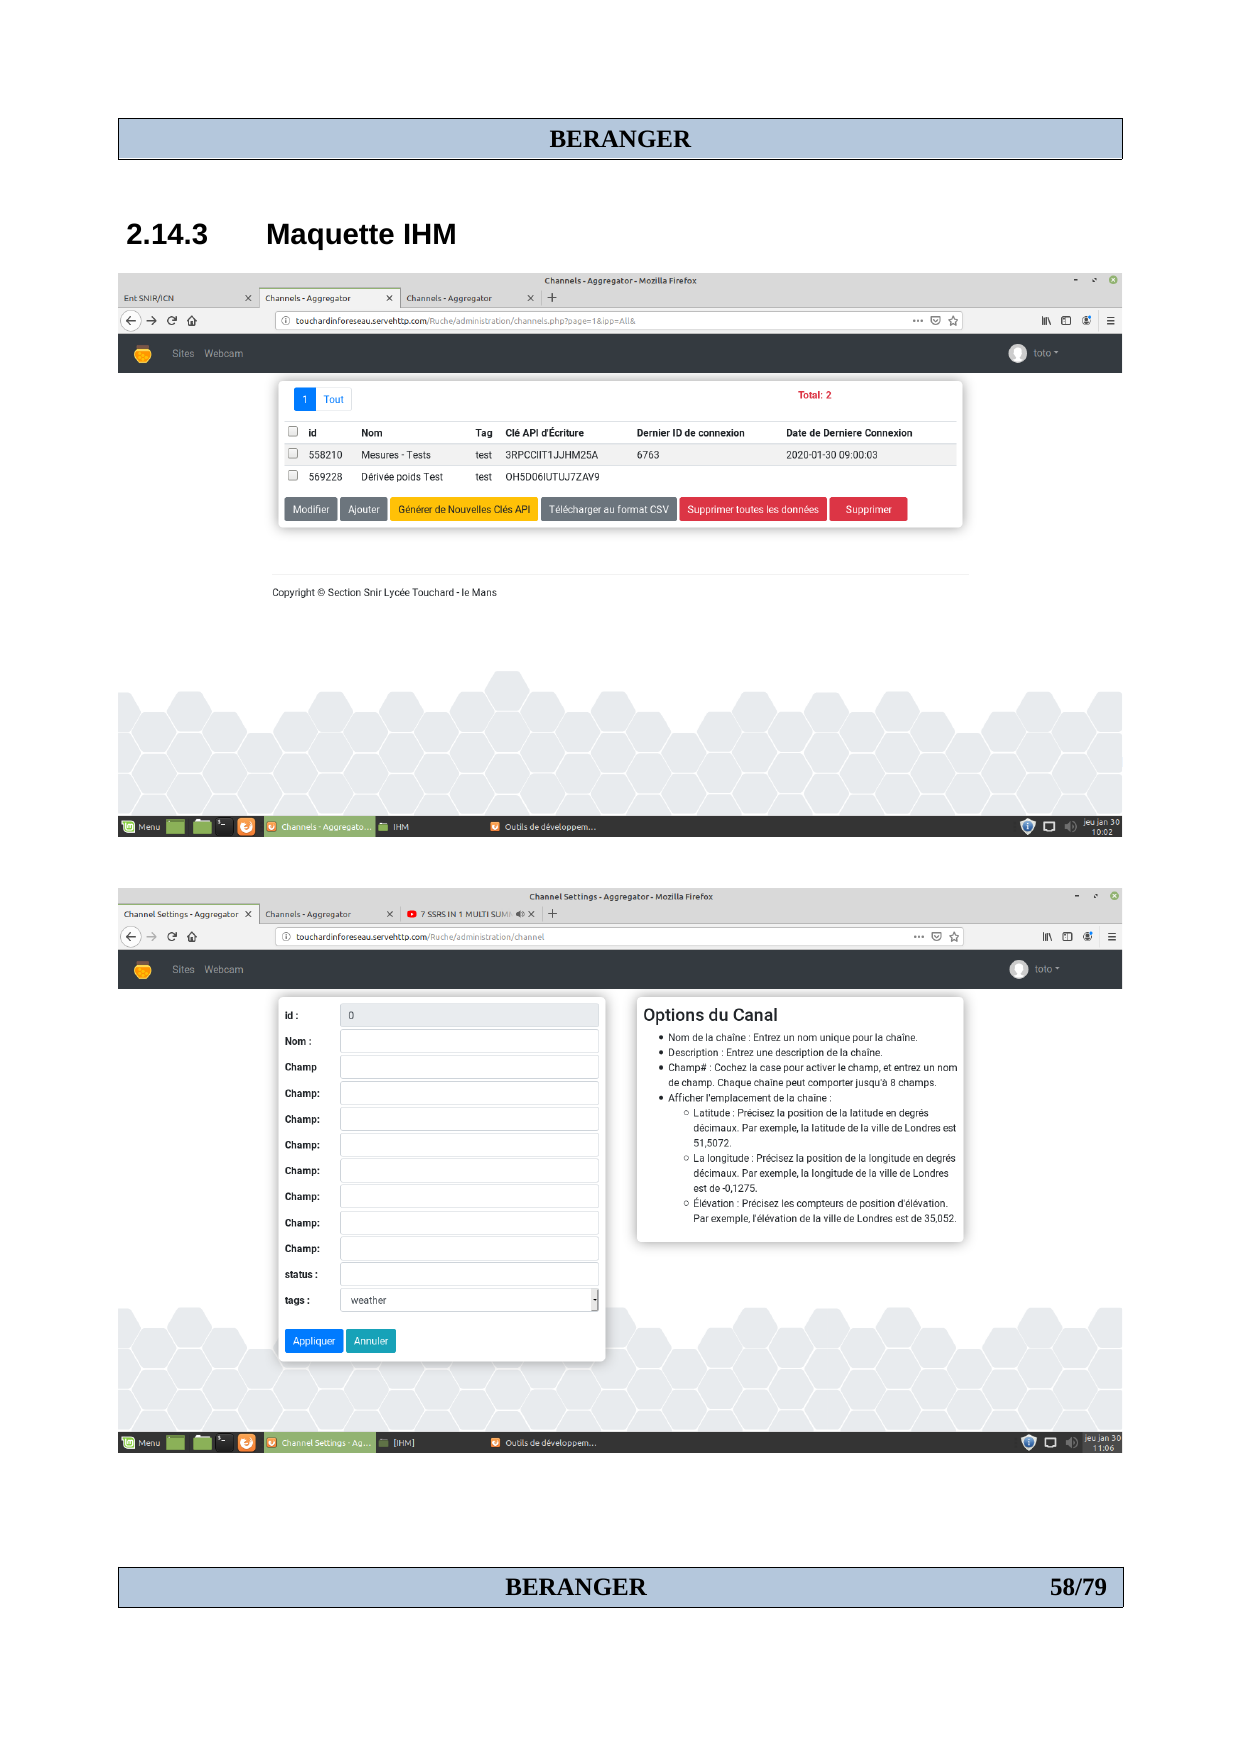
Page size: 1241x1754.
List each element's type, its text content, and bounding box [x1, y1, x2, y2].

picture [118, 273, 1123, 837]
subtitle Maquette IHM [118, 217, 1122, 251]
picture [118, 888, 1123, 1453]
